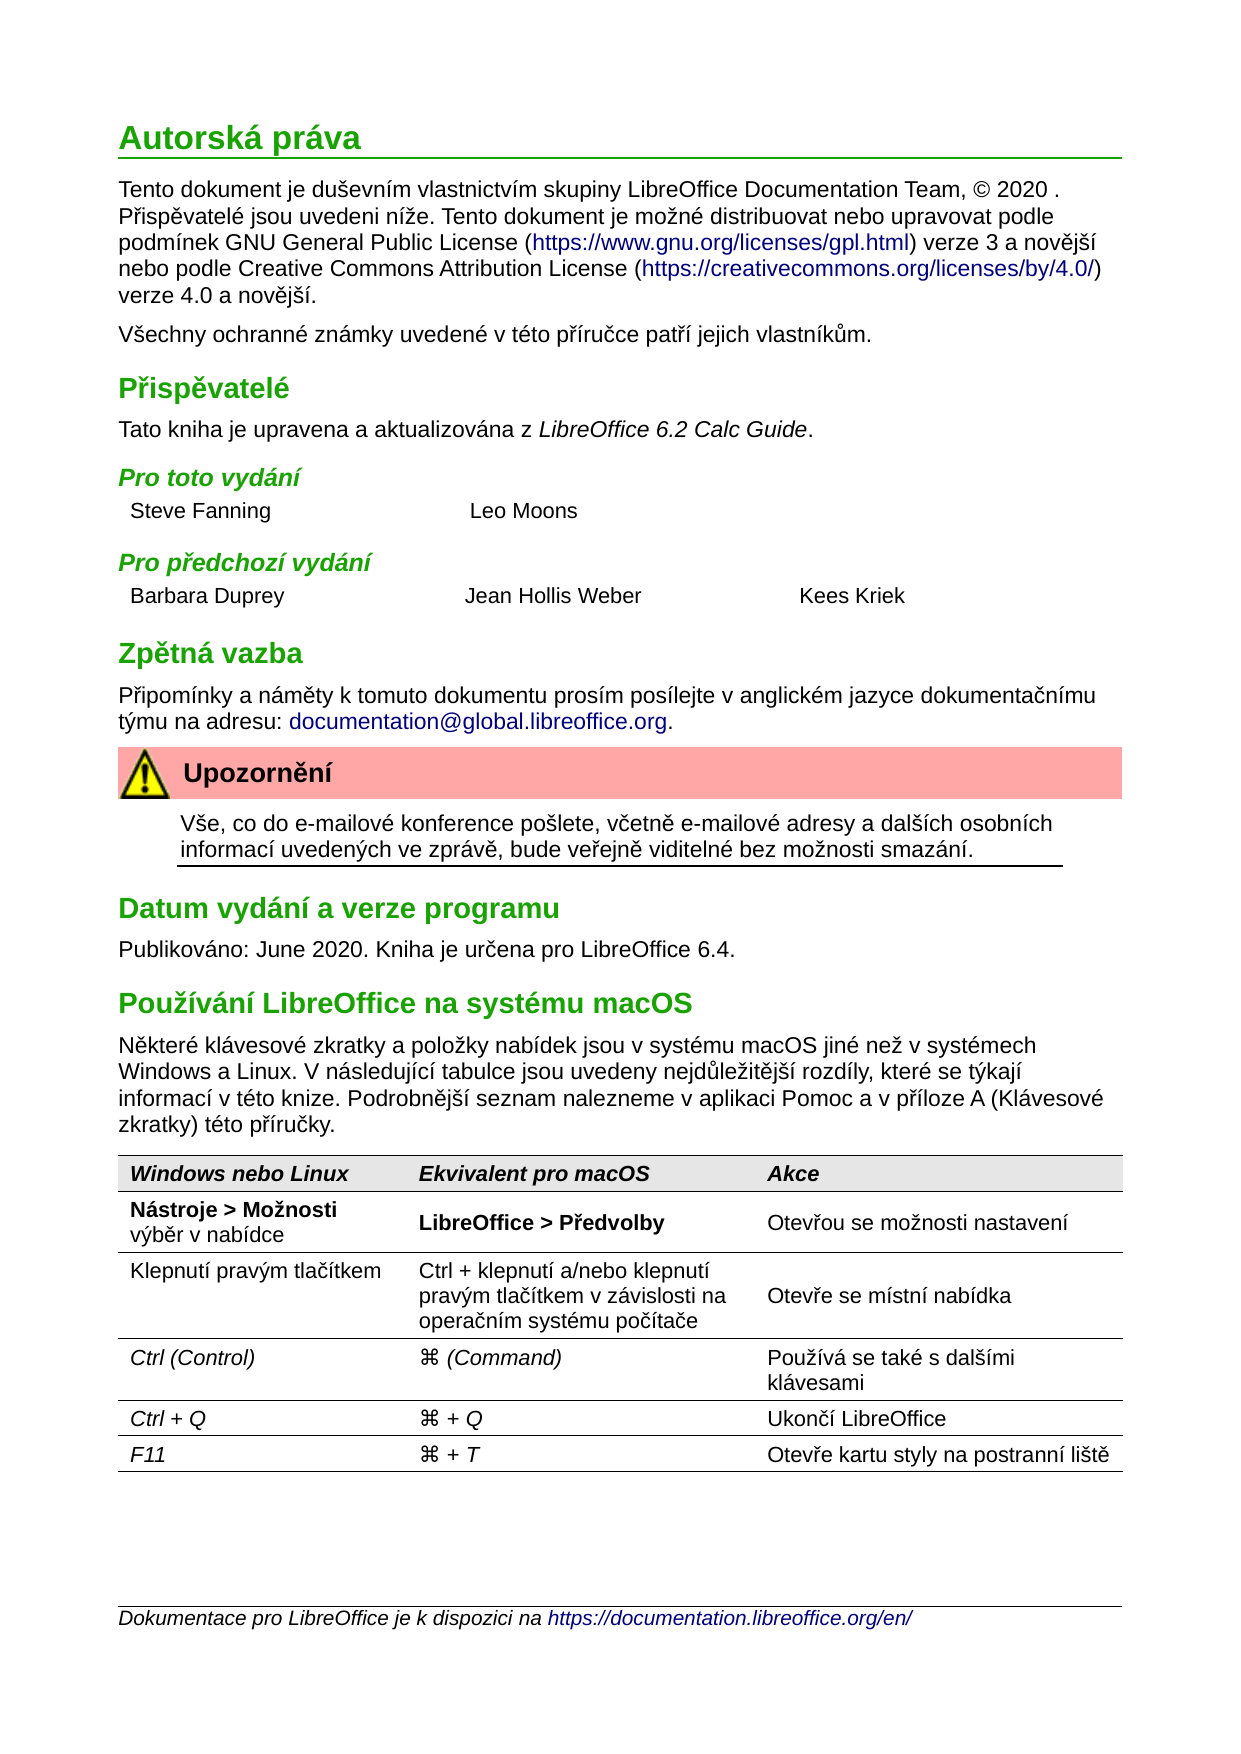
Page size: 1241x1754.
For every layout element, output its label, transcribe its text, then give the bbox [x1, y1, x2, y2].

table_cell Otevře se místní nabídka [755, 1253, 1123, 1338]
table_cell F11 [118, 1436, 407, 1471]
table_cell LibreOffice > Předvolby [407, 1192, 755, 1252]
subtitle Používání LibreOffice na systému macOS [118, 986, 1122, 1020]
subtitle Autorská práva [118, 118, 1122, 157]
table_cell Ctrl + klepnutí a/nebo klepnutí pravým tlačítkem v závislosti na operačním systému počítače [407, 1253, 755, 1338]
text Tato kniha je upravena a aktualizována z LibreOffice 6.2 Calc Guide. [118, 416, 1122, 442]
subtitle Upozornění [170, 747, 1122, 799]
text Některé klávesové zkratky a položky nabídek jsou v systému macOS jiné než v systémech Windows a Linux. V následující tabulce jsou uvedeny nejdůležitější rozdíly, které se týkají informací v této knize. Podrobnější seznam nalezneme v aplikaci Pomoc a v příloze A (Klávesové zkratky) této příručky. [118, 1032, 1122, 1137]
table_header Ekvivalent pro macOS [407, 1156, 755, 1191]
table_cell Ctrl + Q [118, 1401, 407, 1435]
table_cell Otevřou se možnosti nastavení [755, 1192, 1123, 1252]
table_header Barbara Duprey [118, 583, 453, 613]
table_header Windows nebo Linux [118, 1156, 407, 1191]
subtitle Přispěvatelé [118, 371, 1122, 404]
subtitle Pro předchozí vydání [118, 548, 1122, 577]
subtitle Pro toto vydání [118, 463, 1122, 492]
table_cell Používá se také s dalšími klávesami [755, 1339, 1123, 1399]
text Připomínky a náměty k tomuto dokumentu prosím posílejte v anglickém jazyce dokumentačnímu týmu na adresu: documentation@global.libreoffice.org. [118, 682, 1122, 734]
table_cell ⌘ (Command) [407, 1339, 755, 1399]
table_header Jean Hollis Weber [453, 583, 787, 613]
table_cell Klepnutí pravým tlačítkem [118, 1253, 407, 1338]
table_cell Ctrl (Control) [118, 1339, 407, 1399]
text Publikováno: červen 2020. Kniha je určena pro LibreOffice 6.4. [118, 936, 1122, 963]
table_cell ⌘ + Q [407, 1401, 755, 1435]
table_header Leo Moons [458, 498, 789, 527]
text Všechny ochranné známky uvedené v této příručce patří jejich vlastníkům. [118, 321, 1122, 347]
table_cell Nástroje > Možnosti výběr v nabídce [118, 1192, 407, 1252]
text Vše, co do e-mailové konference pošlete, včetně e-mailové adresy a dalších osobních informací uvedených ve zprávě, bude veřejně viditelné bez možnosti smazání. [177, 807, 1063, 865]
table_header Akce [755, 1156, 1123, 1191]
picture [119, 747, 170, 799]
table_cell Ukončí LibreOffice [755, 1401, 1123, 1435]
table_header Steve Fanning [118, 498, 458, 527]
table_header Kees Kriek [788, 583, 1122, 613]
table_cell ⌘ + T [407, 1436, 755, 1471]
subtitle Datum vydání a verze programu [118, 891, 1122, 925]
text Tento dokument je duševním vlastnictvím skupiny LibreOffice Documentation Team, © 2020 . Přispěvatelé jsou uvedeni níže. Tento dokument je možné distribuovat nebo upravovat podle podmínek GNU General Public License (https://www.gnu.org/licenses/gpl.html) verze 3 a novější nebo podle Creative Commons Attribution License (https://creativecommons.org/licenses/by/4.0/) verze 4.0 a novější. [118, 176, 1122, 308]
table_cell Otevře kartu styly na postranní liště [755, 1436, 1123, 1471]
table_header [789, 498, 1122, 527]
subtitle Zpětná vazba [118, 636, 1122, 670]
